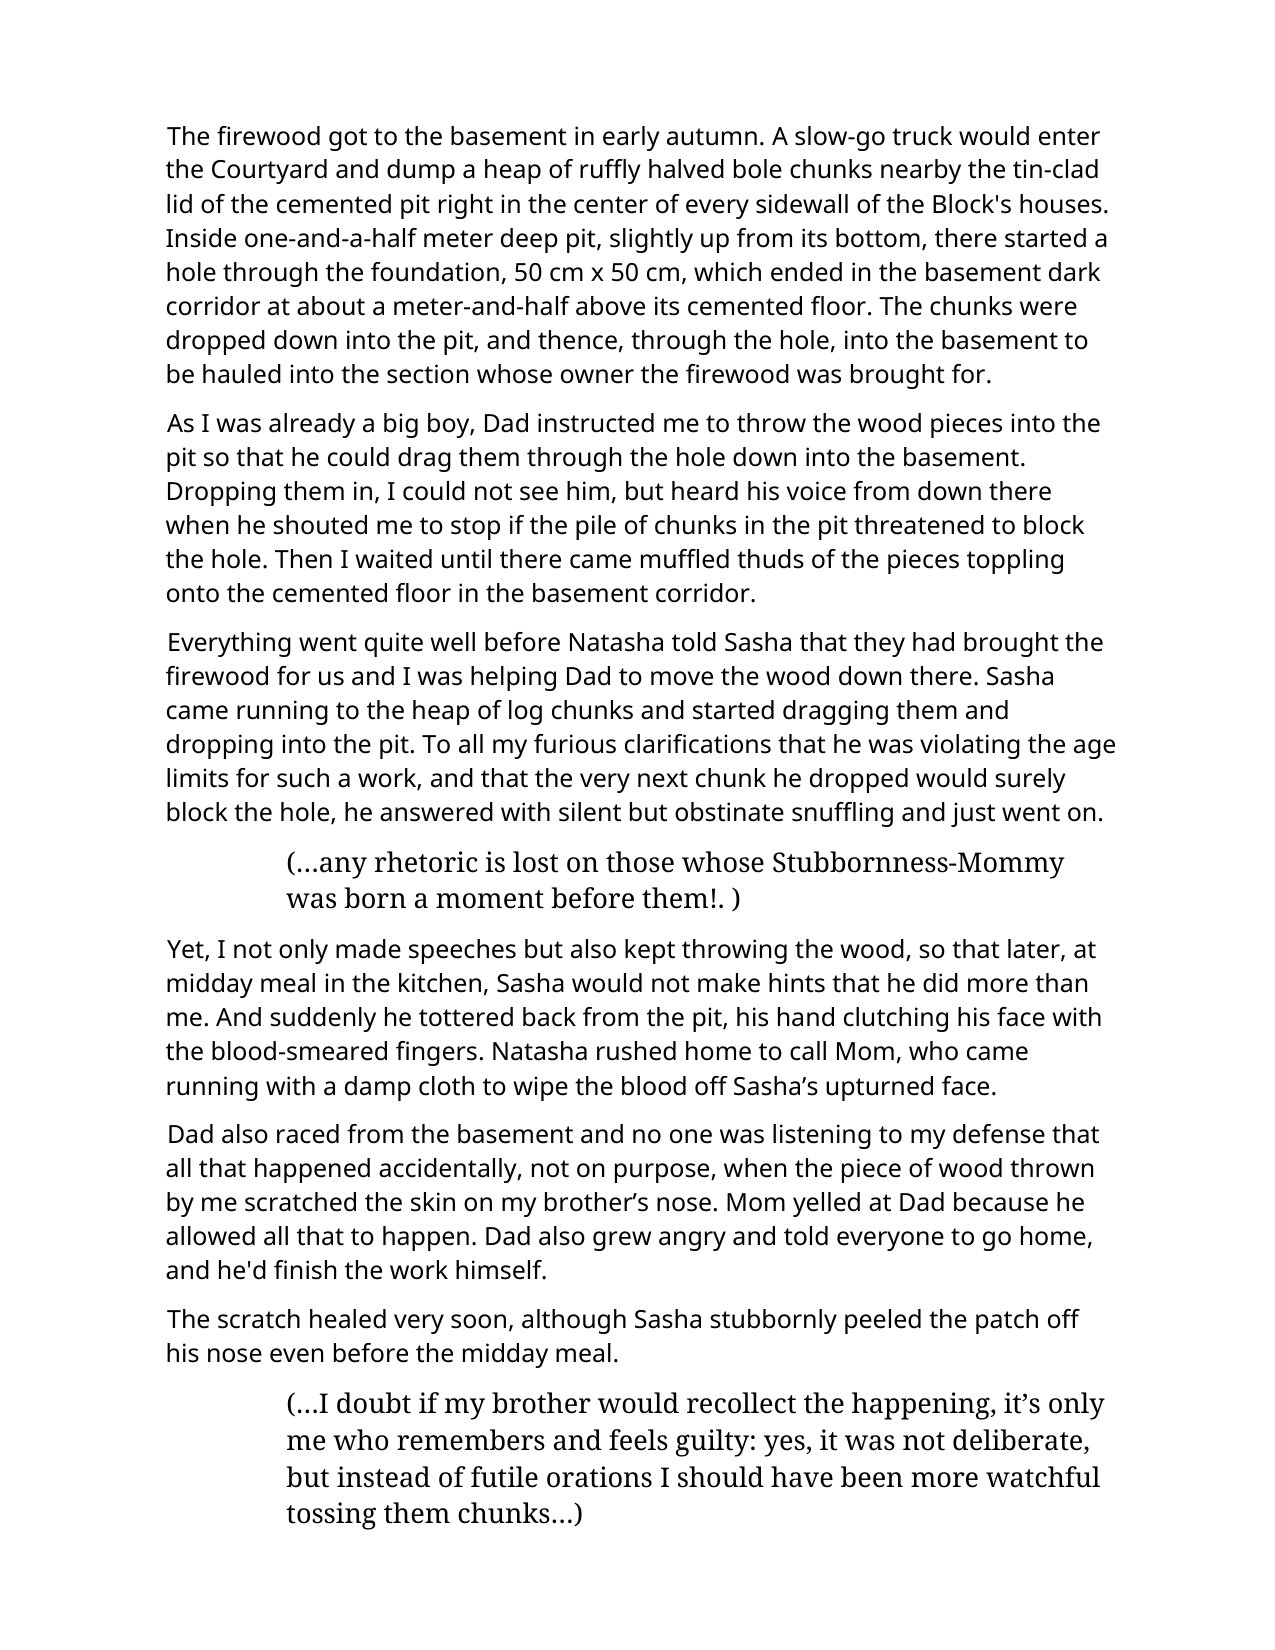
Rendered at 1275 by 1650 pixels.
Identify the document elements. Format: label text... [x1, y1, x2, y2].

text Everything went quite well before Natasha told Sasha that they had brought the firewood for us and I was helping Dad to move the wood down there. Sasha came running to the heap of log chunks and started dragging them and dropping into the pit. To all my furious clarifications that he was violating the age limits for such a work, and that the very next chunk he dropped would surely block the hole, he answered with silent but obstinate snuffling and just went on. [165, 624, 1118, 828]
text The firewood got to the basement in early autumn. A slow-go truck would enter the Courtyard and dump a heap of ruffly halved bole chunks nearby the tin-clad lid of the cemented pit right in the center of every sidewall of the Block's houses. Inside one-and-a-half meter deep pit, slightly up from its bottom, there started a hole through the foundation, 50 cm x 50 cm, which ended in the basement dark corridor at about a meter-and-half above its cemented floor. The chunks were dropped down into the pit, and thence, through the hole, into the basement to be hauled into the section whose owner the firewood was brought for. [165, 118, 1118, 391]
text Dad also raced from the basement and no one was listening to my defense that all that happened accidentally, not on purpose, when the piece of wood thrown by me scratched the skin on my brother’s nose. Mom yelled at Dad because he allowed all that to happen. Dad also grew angry and told everyone to go home, and he'd finish the work himself. [165, 1117, 1118, 1287]
text Yet, I not only made speeches but also kept throwing the wood, so that later, at midday meal in the kitchen, Sasha would not make hints that he did more than me. And suddenly he tottered back from the pit, his hand clutching his face with the blood-smeared fingers. Natasha rushed home to call Mom, who came running with a damp cloth to wipe the blood off Sasha’s upturned face. [165, 932, 1118, 1102]
list (…any rhetoric is lost on those whose Stubbornness-Mommy was born a moment before them!. ) [286, 843, 1118, 917]
text As I was already a big boy, Dad instructed me to throw the wood pieces into the pit so that he could drag them through the hole down into the basement. Dropping them in, I could not see him, but heard his voice from down there when he shouted me to stop if the pile of chunks in the pit threatened to block the hole. Then I waited until there came muffled thuds of the pieces toppling onto the cemented floor in the basement corridor. [165, 405, 1118, 609]
text The scratch healed very soon, although Sasha stubbornly peeled the patch off his nose even before the midday meal. [165, 1302, 1118, 1370]
list (…I doubt if my brother would recollect the happening, it’s only me who remembers and feels guilty: yes, it was not deliberate, but instead of futile orations I should have been more watchful tossing them chunks…) [286, 1384, 1118, 1532]
